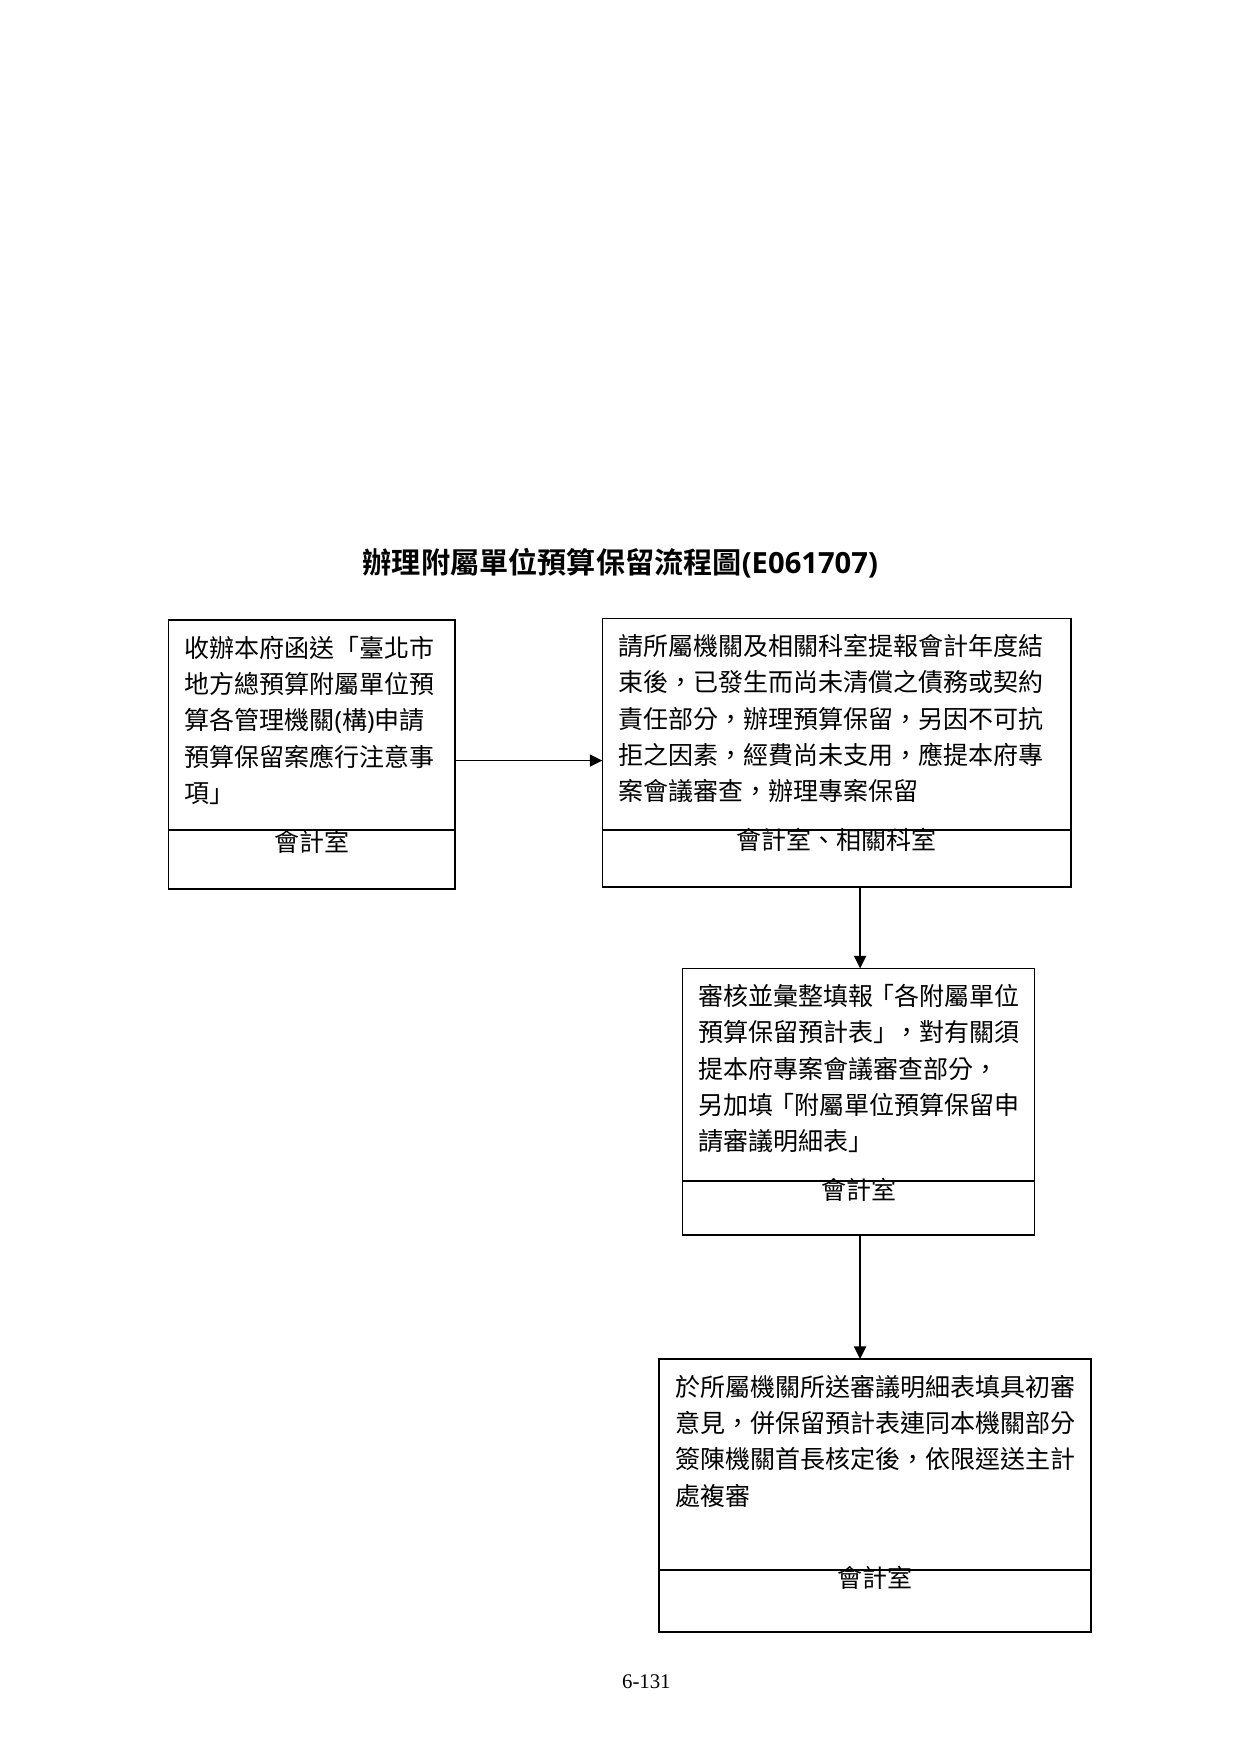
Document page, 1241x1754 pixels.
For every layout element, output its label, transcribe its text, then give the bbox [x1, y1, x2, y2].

subtitle 辦理附屬單位預算保留流程圖(E061707) [59, 523, 1181, 598]
text 會計室 [698, 1182, 1019, 1207]
text 會計室 [675, 1571, 1075, 1595]
text [675, 1559, 1075, 1569]
text 收辦本府函送「臺北市地方總預算附屬單位預算各管理機關(構)申請預算保留案應行注意事項」 [184, 628, 439, 809]
text 會計室、相關科室 [618, 831, 1055, 857]
text [698, 1170, 1019, 1180]
text 於所屬機關所送審議明細表填具初審意見，併保留預計表連同本機關部分簽陳機關首長核定後，依限逕送主計處複審 [675, 1367, 1075, 1512]
text [618, 820, 1055, 829]
text 會計室 [184, 831, 439, 858]
text [184, 822, 439, 829]
text 請所屬機關及相關科室提報會計年度結束後，已發生而尚未清償之債務或契約責任部分，辦理預算保留，另因不可抗拒之因素，經費尚未支用，應提本府專案會議審查，辦理專案保留 [618, 627, 1055, 808]
text 審核並彙整填報「各附屬單位預算保留預計表」，對有關須提本府專案會議審查部分，另加填「附屬單位預算保留申請審議明細表」 [698, 977, 1019, 1158]
